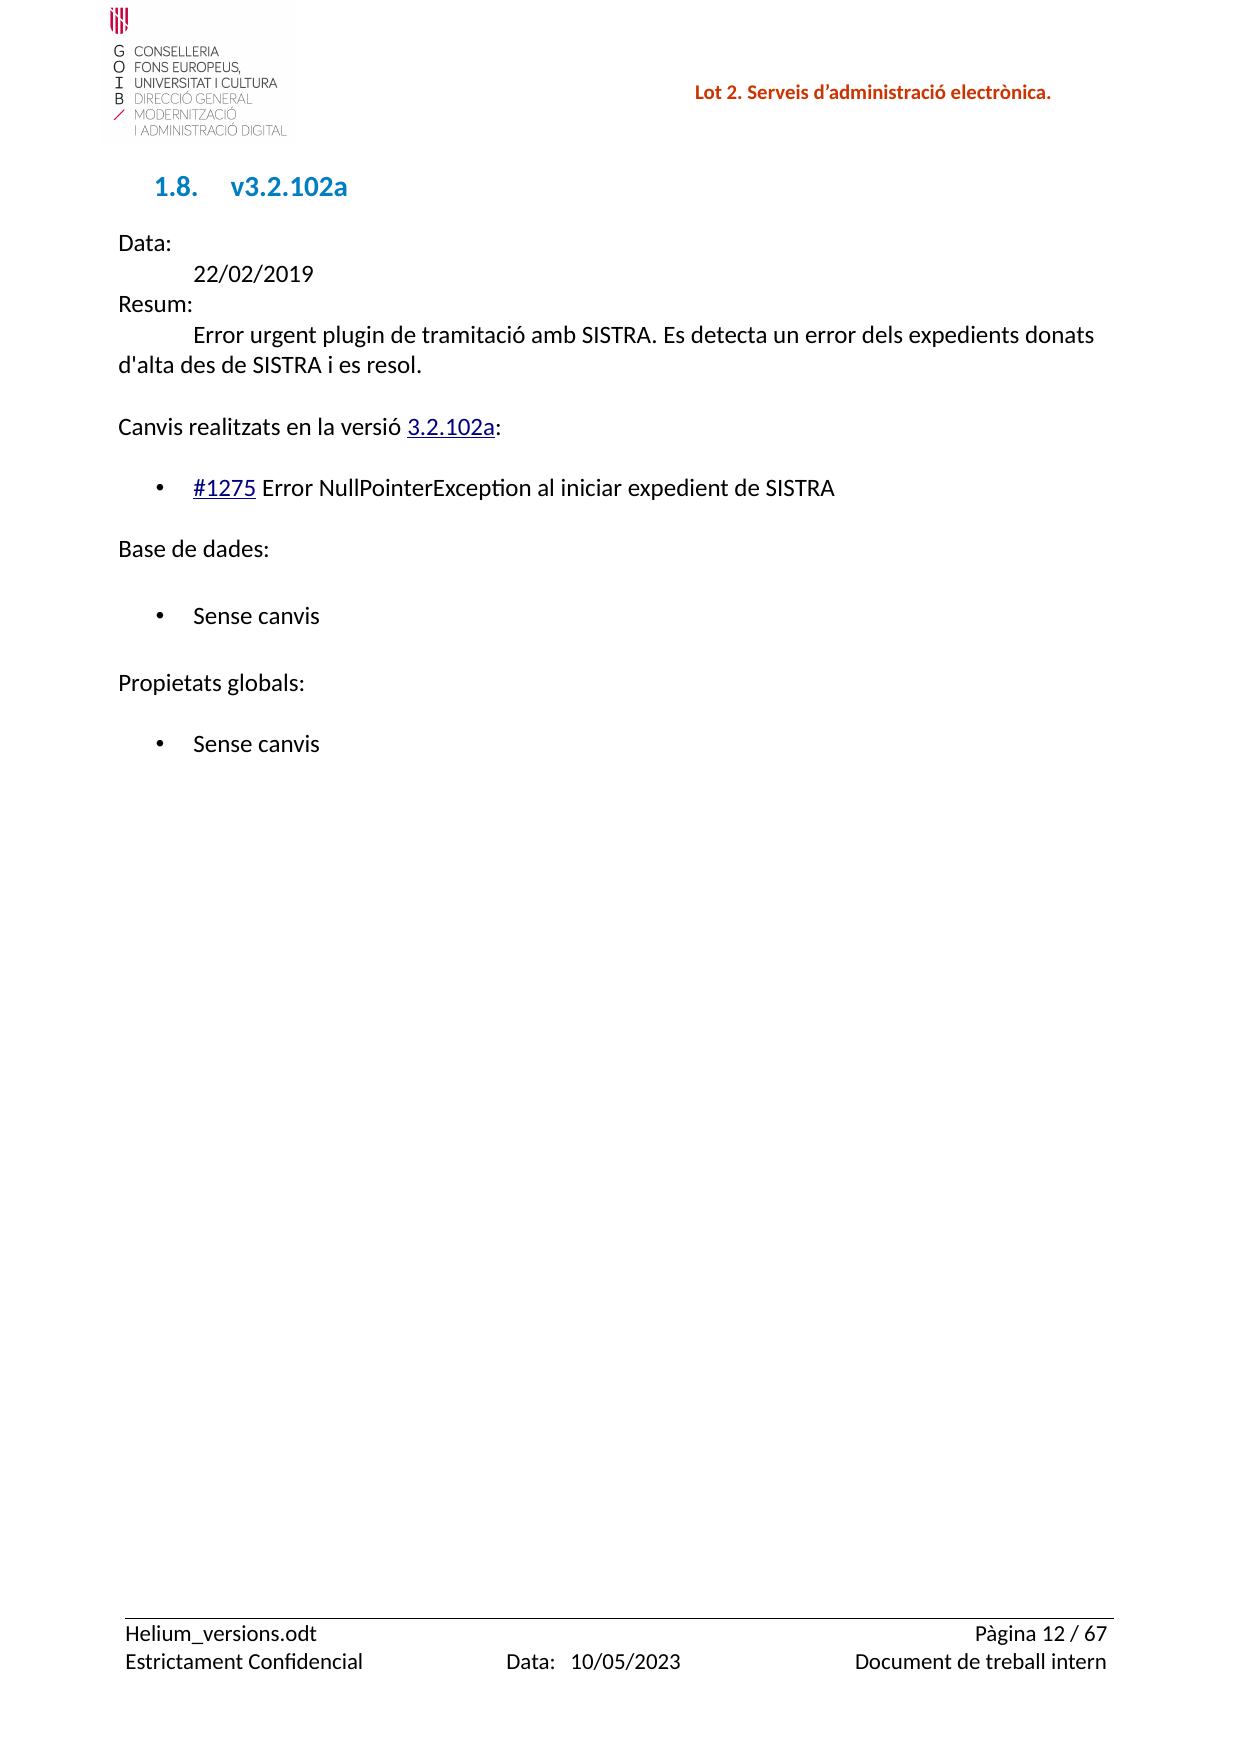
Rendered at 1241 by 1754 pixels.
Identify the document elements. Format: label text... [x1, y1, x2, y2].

text Error urgent plugin de tramitació amb SISTRA. Es detecta un error dels expedients donats d'alta des de SISTRA i es resol. [118, 319, 1122, 380]
text Data: [118, 228, 1122, 258]
list Sense canvis [156, 728, 1122, 758]
text Base de dades: [118, 533, 1122, 563]
subtitle v3.2.102a [153, 168, 1122, 204]
text Propietats globals: [118, 667, 1122, 697]
text Canvis realitzats en la versió 3.2.102a: [118, 411, 1122, 441]
text 22/02/2019 [118, 258, 1122, 289]
list Sense canvis [156, 600, 1122, 630]
text Resum: [118, 289, 1122, 319]
picture [100, 0, 297, 144]
list #1275 Error NullPointerException al iniciar expedient de SISTRA [156, 472, 1122, 502]
